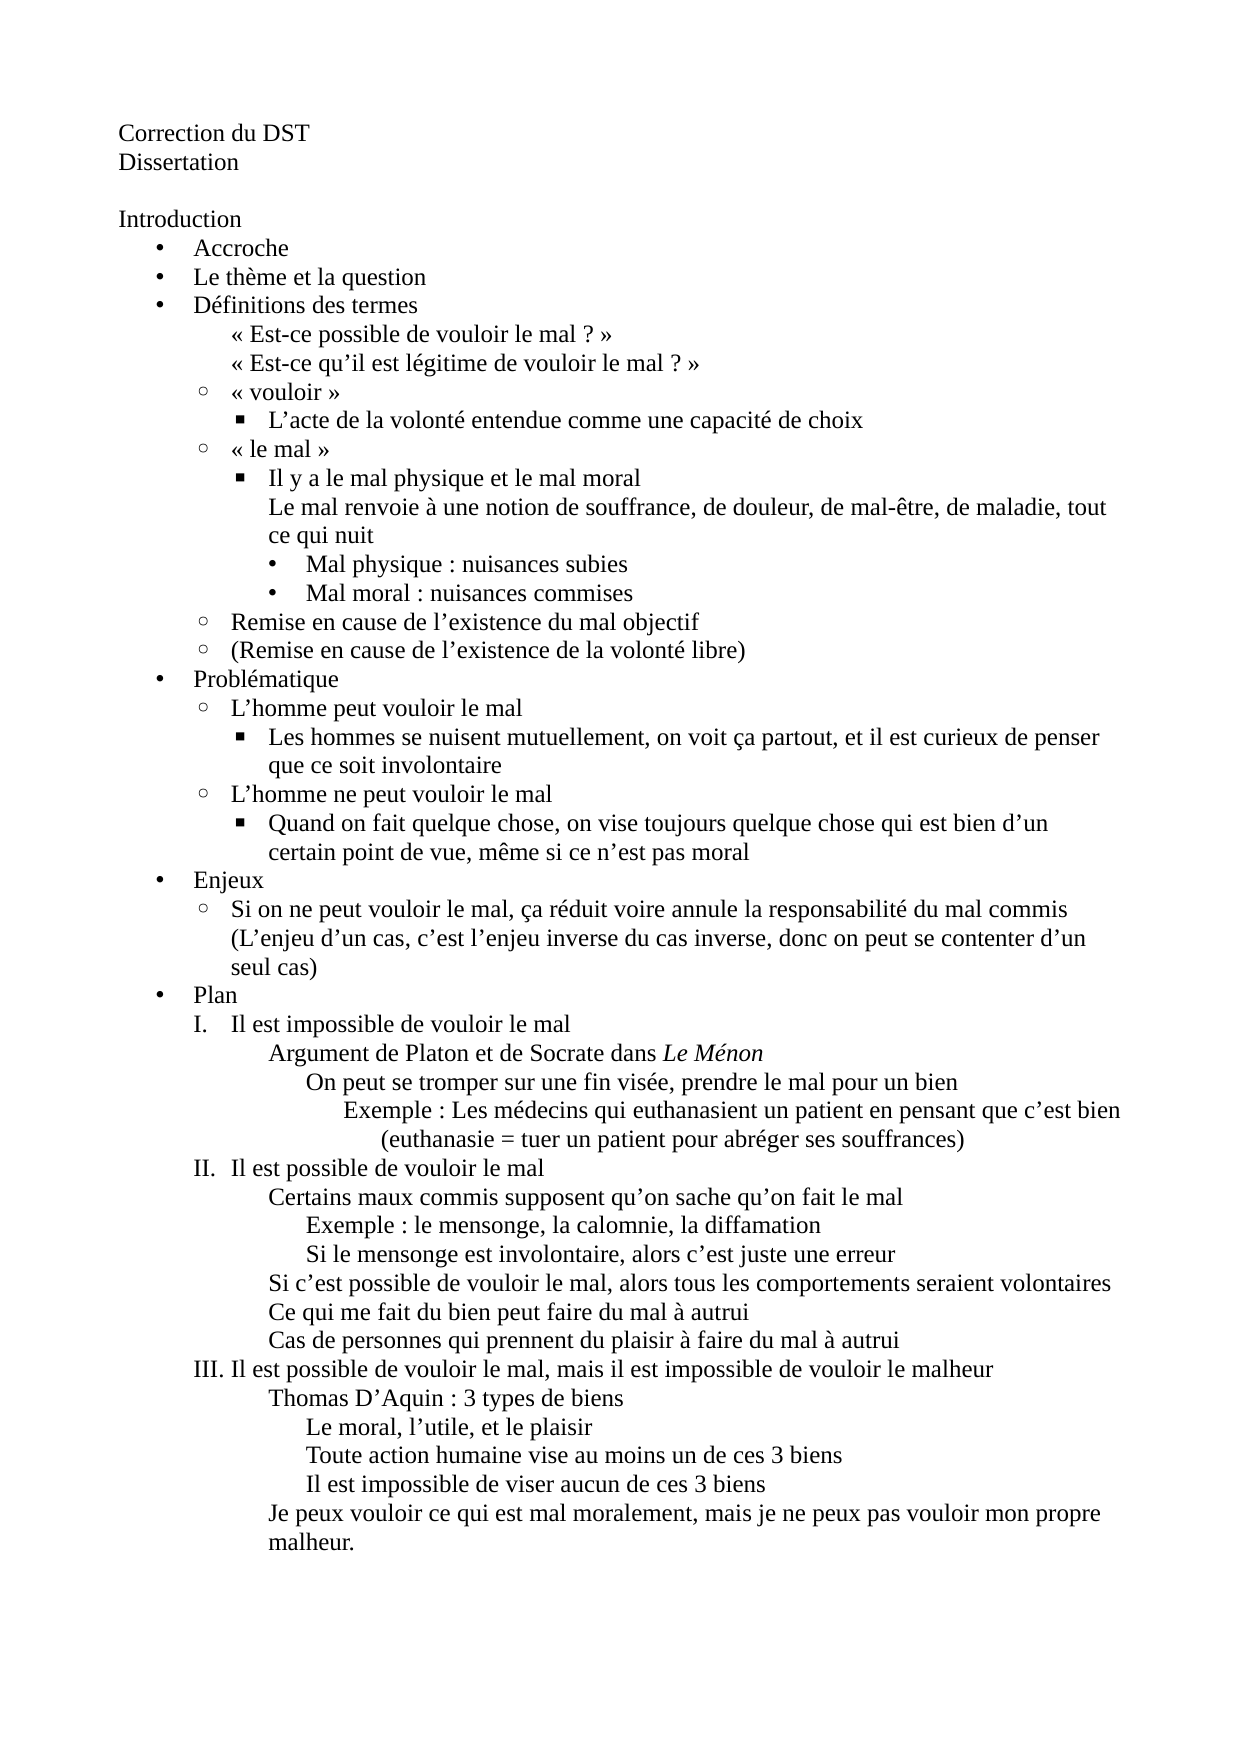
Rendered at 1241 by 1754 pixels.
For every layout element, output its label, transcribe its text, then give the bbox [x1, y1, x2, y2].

list Quand on fait quelque chose, on vise toujours quelque chose qui est bien d’un certain point de vue, même si ce n’est pas moral [231, 808, 1122, 866]
list « le mal » [193, 434, 1122, 463]
list L’acte de la volonté entendue comme une capacité de choix [231, 406, 1122, 434]
list « Est-ce possible de vouloir le mal ? » [193, 319, 1122, 348]
list Il est possible de vouloir le mal [193, 1153, 1122, 1182]
text Correction du DST [118, 118, 1122, 147]
list Enjeux [156, 866, 1122, 894]
list Définitions des termes [156, 291, 1122, 319]
text Dissertation [118, 147, 1122, 176]
list Cas de personnes qui prennent du plaisir à faire du mal à autrui [231, 1326, 1122, 1354]
list Thomas D’Aquin : 3 types de biens [231, 1383, 1122, 1412]
list Si on ne peut vouloir le mal, ça réduit voire annule la responsabilité du mal commis [193, 894, 1122, 923]
list Il est possible de vouloir le mal, mais il est impossible de vouloir le malheur [193, 1354, 1122, 1383]
list Il est impossible de viser aucun de ces 3 biens [268, 1469, 1122, 1498]
list Argument de Platon et de Socrate dans Le Ménon [231, 1038, 1122, 1067]
list L’homme peut vouloir le mal [193, 693, 1122, 722]
list Je peux vouloir ce qui est mal moralement, mais je ne peux pas vouloir mon propre malheur. [231, 1498, 1122, 1556]
list Si le mensonge est involontaire, alors c’est juste une erreur [268, 1239, 1122, 1268]
list Certains maux commis supposent qu’on sache qu’on fait le mal [231, 1182, 1122, 1211]
list Le thème et la question [156, 262, 1122, 291]
list Remise en cause de l’existence du mal objectif [193, 607, 1122, 636]
list Si c’est possible de vouloir le mal, alors tous les comportements seraient volontaires [231, 1268, 1122, 1297]
list Le mal renvoie à une notion de souffrance, de douleur, de mal-être, de maladie, tout ce qui nuit [231, 492, 1122, 549]
list Exemple : Les médecins qui euthanasient un patient en pensant que c’est bien [306, 1096, 1122, 1124]
list Exemple : le mensonge, la calomnie, la diffamation [268, 1211, 1122, 1239]
list Il est impossible de vouloir le mal [193, 1009, 1122, 1038]
list Problématique [156, 664, 1122, 693]
list Accroche [156, 233, 1122, 262]
list L’homme ne peut vouloir le mal [193, 779, 1122, 808]
list Mal moral : nuisances commises [268, 578, 1122, 607]
list Plan [156, 981, 1122, 1009]
list On peut se tromper sur une fin visée, prendre le mal pour un bien [268, 1067, 1122, 1096]
list (L’enjeu d’un cas, c’est l’enjeu inverse du cas inverse, donc on peut se contenter d’un seul cas) [193, 923, 1122, 981]
list Le moral, l’utile, et le plaisir [268, 1412, 1122, 1441]
list Il y a le mal physique et le mal moral [231, 463, 1122, 492]
list Mal physique : nuisances subies [268, 549, 1122, 578]
list Ce qui me fait du bien peut faire du mal à autrui [231, 1297, 1122, 1326]
list Les hommes se nuisent mutuellement, on voit ça partout, et il est curieux de penser que ce soit involontaire [231, 722, 1122, 779]
list (Remise en cause de l’existence de la volonté libre) [193, 636, 1122, 664]
list Toute action humaine vise au moins un de ces 3 biens [268, 1441, 1122, 1469]
list (euthanasie = tuer un patient pour abréger ses souffrances) [343, 1124, 1122, 1153]
text Introduction [118, 204, 1122, 233]
list « Est-ce qu’il est légitime de vouloir le mal ? » [193, 348, 1122, 377]
list « vouloir » [193, 377, 1122, 406]
